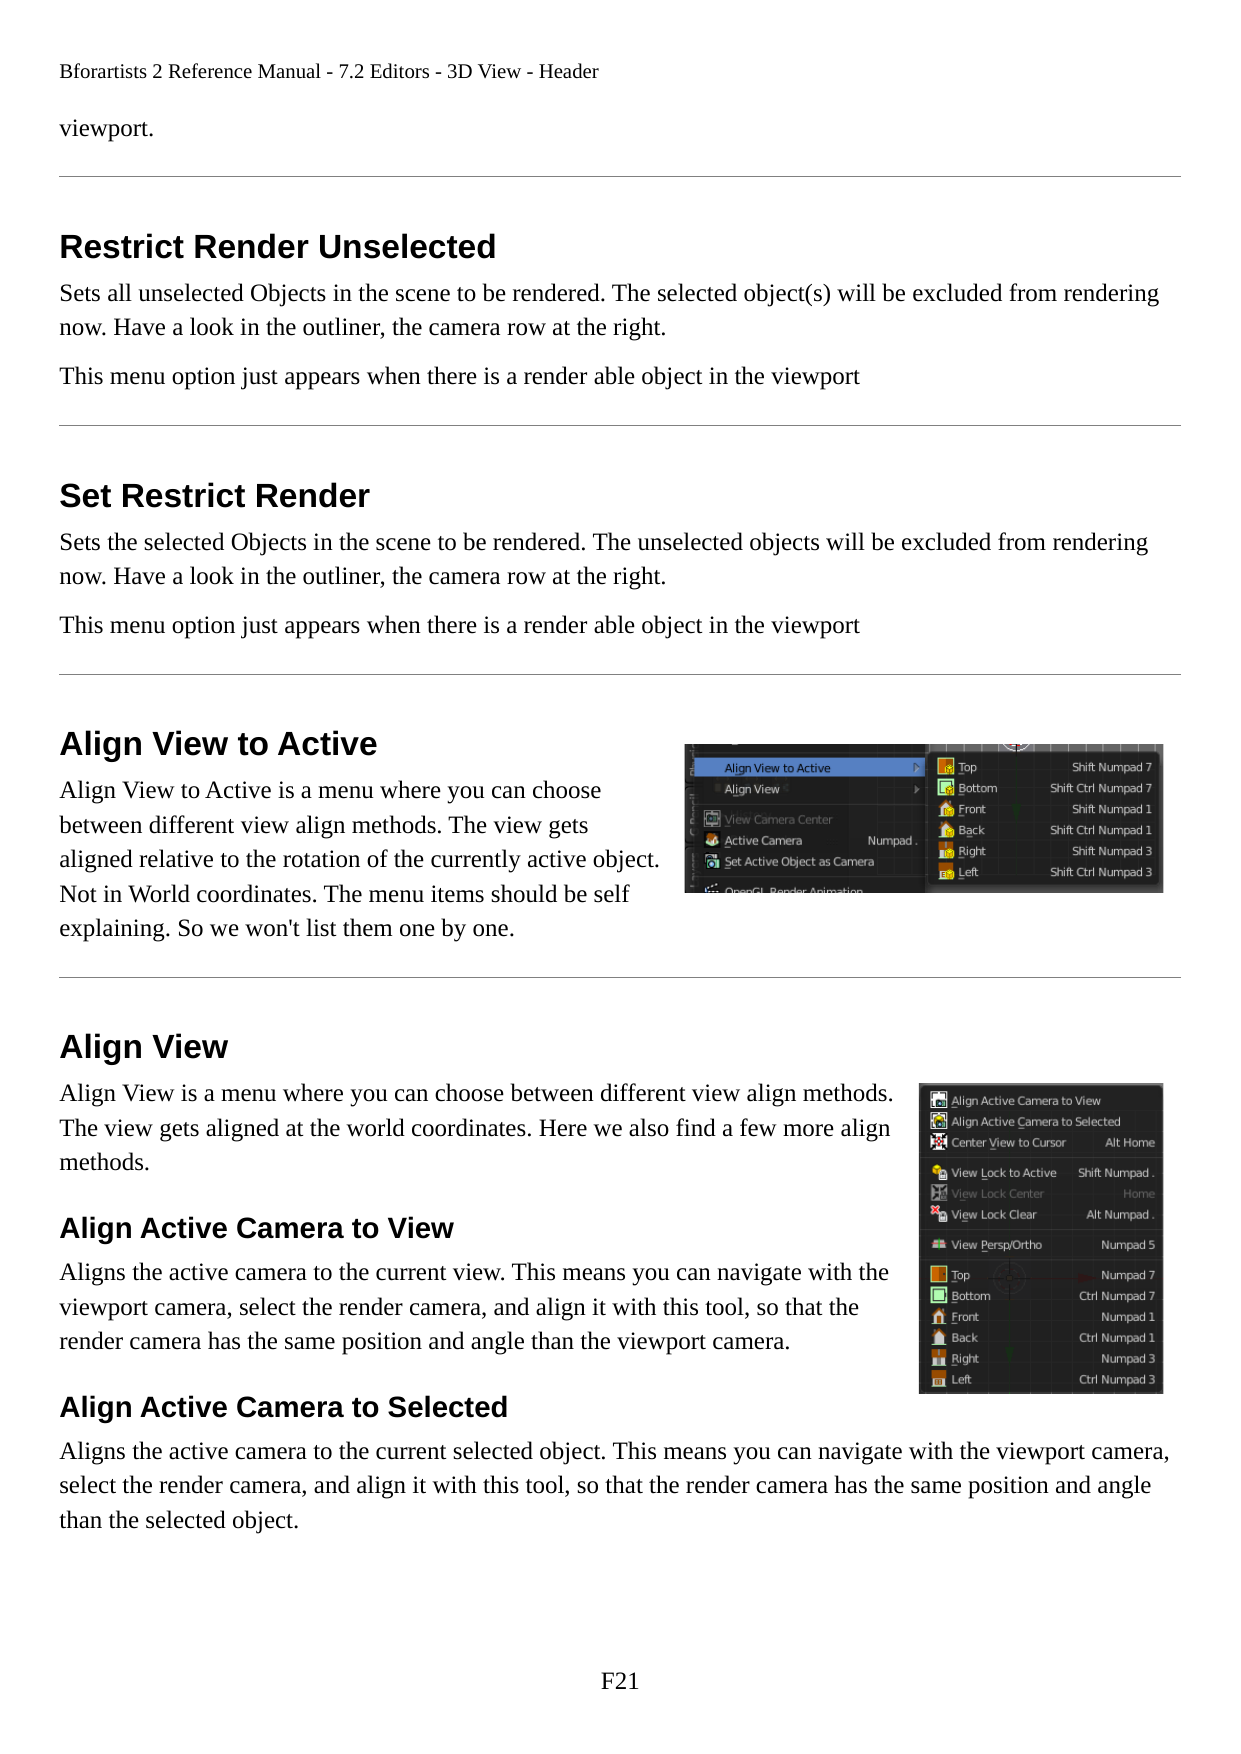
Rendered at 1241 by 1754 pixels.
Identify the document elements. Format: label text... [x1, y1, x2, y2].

subtitle Restrict Render Unselected [59, 227, 1181, 265]
text This menu option just appears when there is a render able object in the viewport [59, 361, 1181, 390]
subtitle Align Active Camera to Selected [59, 1390, 1181, 1424]
picture [918, 1083, 1164, 1394]
text Aligns the active camera to the current selected object. This means you can navigate with the viewport camera, select the render camera, and align it with this tool, so that the render camera has the same position and angle than the selected object. [59, 1436, 1181, 1534]
subtitle Align View to Active [59, 724, 1181, 763]
text Align View to Active is a menu where you can choose between different view align methods. The view gets aligned relative to the rotation of the currently active object. Not in World coordinates. The menu items should be self explaining. So we won't list them one by one. [59, 775, 1181, 942]
text Align View is a menu where you can choose between different view align methods. The view gets aligned at the world coordinates. Here we also find a few more align methods. [59, 1078, 1181, 1176]
picture [684, 744, 1164, 893]
subtitle Set Restrict Render [59, 475, 1181, 514]
subtitle Align View [59, 1027, 1181, 1066]
text Sets all unselected Objects in the scene to be rendered. The selected object(s) will be excluded from rendering now. Have a look in the outliner, the camera row at the right. [59, 278, 1181, 341]
text Aligns the active camera to the current view. This means you can navigate with the viewport camera, select the render camera, and align it with this tool, so that the render camera has the same position and angle than the viewport camera. [59, 1257, 918, 1355]
text viewport. [59, 113, 1181, 141]
subtitle Align Active Camera to View [59, 1211, 918, 1245]
text This menu option just appears when there is a render able object in the viewport [59, 610, 1181, 639]
subtitle [1164, 1211, 1181, 1245]
text Sets the selected Objects in the scene to be rendered. The unselected objects will be excluded from rendering now. Have a look in the outliner, the camera row at the right. [59, 527, 1181, 590]
